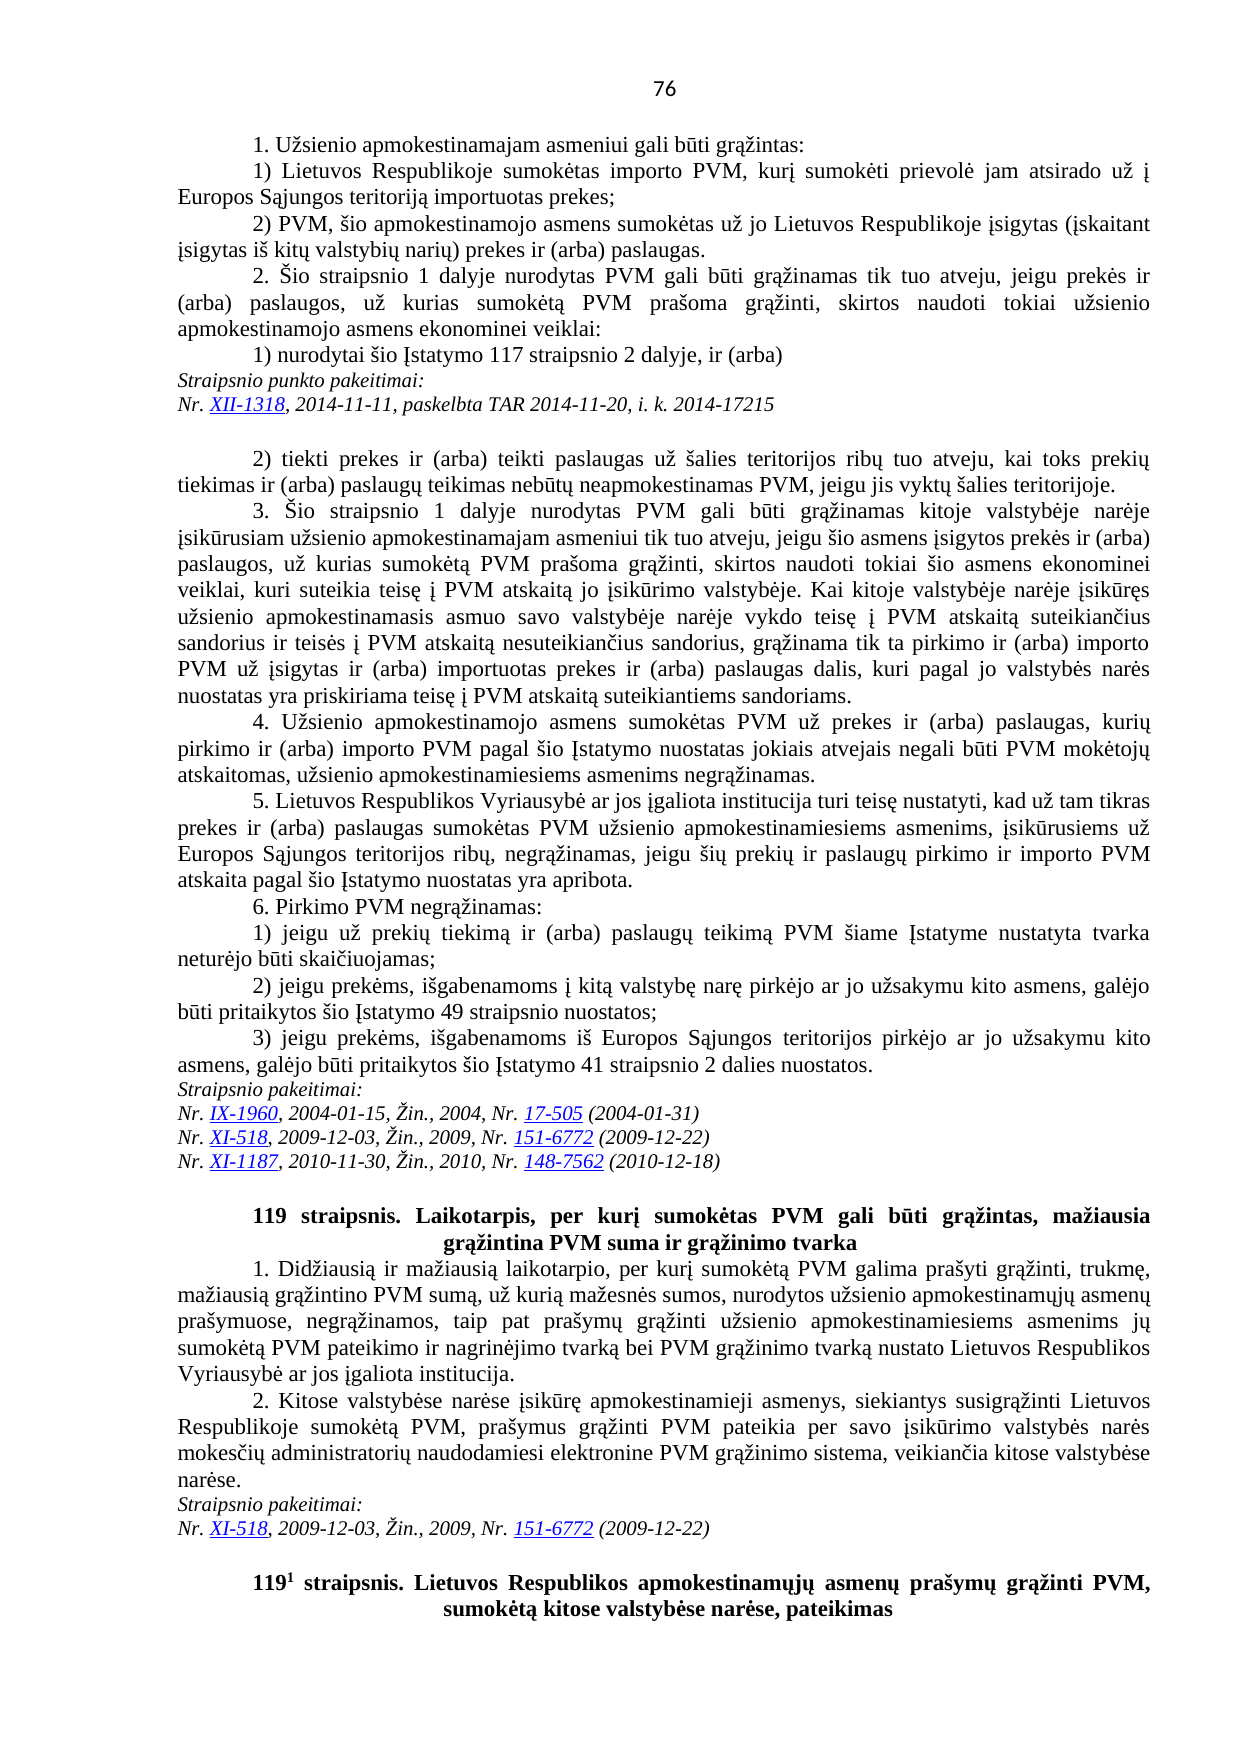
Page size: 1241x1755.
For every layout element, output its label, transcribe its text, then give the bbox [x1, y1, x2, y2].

text Straipsnio pakeitimai: [177, 1077, 1152, 1101]
text 2. Šio straipsnio 1 dalyje nurodytas PVM gali būti grąžinamas tik tuo atveju, jeigu prekės ir (arba) paslaugos, už kurias sumokėtą PVM prašoma grąžinti, skirtos naudoti tokiai užsienio apmokestinamojo asmens ekonominei veiklai: [177, 262, 1152, 341]
text 4. Užsienio apmokestinamojo asmens sumokėtas PVM už prekes ir (arba) paslaugas, kurių pirkimo ir (arba) importo PVM pagal šio Įstatymo nuostatas jokiais atvejais negali būti PVM mokėtojų atskaitomas, užsienio apmokestinamiesiems asmenims negrąžinamas. [177, 708, 1152, 787]
text 2) jeigu prekėms, išgabenamoms į kitą valstybę narę pirkėjo ar jo užsakymu kito asmens, galėjo būti pritaikytos šio Įstatymo 49 straipsnio nuostatos; [177, 972, 1152, 1024]
text 1. Didžiausią ir mažiausią laikotarpio, per kurį sumokėtą PVM galima prašyti grąžinti, trukmę, mažiausią grąžintino PVM sumą, už kurią mažesnės sumos, nurodytos užsienio apmokestinamųjų asmenų prašymuose, negrąžinamos, taip pat prašymų grąžinti užsienio apmokestinamiesiems asmenims jų sumokėtą PVM pateikimo ir nagrinėjimo tvarką bei PVM grąžinimo tvarką nustato Lietuvos Respublikos Vyriausybė ar jos įgaliota institucija. [177, 1255, 1152, 1387]
text 1) Lietuvos Respublikoje sumokėtas importo PVM, kurį sumokėti prievolė jam atsirado už į Europos Sąjungos teritoriją importuotas prekes; [177, 157, 1152, 210]
text Nr. XI-1187, 2010-11-30, Žin., 2010, Nr. 148-7562 (2010-12-18) [177, 1149, 1152, 1173]
text 1) jeigu už prekių tiekimą ir (arba) paslaugų teikimą PVM šiame Įstatyme nustatyta tvarka neturėjo būti skaičiuojamas; [177, 919, 1152, 972]
text Straipsnio punkto pakeitimai: [177, 368, 1152, 392]
text Nr. XI-518, 2009-12-03, Žin., 2009, Nr. 151-6772 (2009-12-22) [177, 1125, 1152, 1149]
text 2. Kitose valstybėse narėse įsikūrę apmokestinamieji asmenys, siekiantys susigrąžinti Lietuvos Respublikoje sumokėtą PVM, prašymus grąžinti PVM pateikia per savo įsikūrimo valstybės narės mokesčių administratorių naudodamiesi elektronine PVM grąžinimo sistema, veikiančia kitose valstybėse narėse. [177, 1387, 1152, 1492]
text 2) PVM, šio apmokestinamojo asmens sumokėtas už jo Lietuvos Respublikoje įsigytas (įskaitant įsigytas iš kitų valstybių narių) prekes ir (arba) paslaugas. [177, 210, 1152, 262]
text Straipsnio pakeitimai: [177, 1492, 1152, 1516]
text 5. Lietuvos Respublikos Vyriausybė ar jos įgaliota institucija turi teisę nustatyti, kad už tam tikras prekes ir (arba) paslaugas sumokėtas PVM užsienio apmokestinamiesiems asmenims, įsikūrusiems už Europos Sąjungos teritorijos ribų, negrąžinamas, jeigu šių prekių ir paslaugų pirkimo ir importo PVM atskaita pagal šio Įstatymo nuostatas yra apribota. [177, 787, 1152, 893]
text 3) jeigu prekėms, išgabenamoms iš Europos Sąjungos teritorijos pirkėjo ar jo užsakymu kito asmens, galėjo būti pritaikytos šio Įstatymo 41 straipsnio 2 dalies nuostatos. [177, 1024, 1152, 1077]
text 1) nurodytai šio Įstatymo 117 straipsnio 2 dalyje, ir (arba) [177, 341, 1152, 368]
text 3. Šio straipsnio 1 dalyje nurodytas PVM gali būti grąžinamas kitoje valstybėje narėje įsikūrusiam užsienio apmokestinamajam asmeniui tik tuo atveju, jeigu šio asmens įsigytos prekės ir (arba) paslaugos, už kurias sumokėtą PVM prašoma grąžinti, skirtos naudoti tokiai šio asmens ekonominei veiklai, kuri suteikia teisę į PVM atskaitą jo įsikūrimo valstybėje. Kai kitoje valstybėje narėje įsikūręs užsienio apmokestinamasis asmuo savo valstybėje narėje vykdo teisę į PVM atskaitą suteikiančius sandorius ir teisės į PVM atskaitą nesuteikiančius sandorius, grąžinama tik ta pirkimo ir (arba) importo PVM už įsigytas ir (arba) importuotas prekes ir (arba) paslaugas dalis, kuri pagal jo valstybės narės nuostatas yra priskiriama teisę į PVM atskaitą suteikiantiems sandoriams. [177, 497, 1152, 708]
text 119 straipsnis. Laikotarpis, per kurį sumokėtas PVM gali būti grąžintas, mažiausia grąžintina PVM suma ir grąžinimo tvarka [252, 1202, 1152, 1255]
text 1191 straipsnis. Lietuvos Respublikos apmokestinamųjų asmenų prašymų grąžinti PVM, sumokėtą kitose valstybėse narėse, pateikimas [252, 1569, 1152, 1622]
text Nr. XII-1318, 2014-11-11, paskelbta TAR 2014-11-20, i. k. 2014-17215 [177, 392, 1152, 416]
text 2) tiekti prekes ir (arba) teikti paslaugas už šalies teritorijos ribų tuo atveju, kai toks prekių tiekimas ir (arba) paslaugų teikimas nebūtų neapmokestinamas PVM, jeigu jis vyktų šalies teritorijoje. [177, 445, 1152, 497]
text Nr. IX-1960, 2004-01-15, Žin., 2004, Nr. 17-505 (2004-01-31) [177, 1101, 1152, 1125]
text 6. Pirkimo PVM negrąžinamas: [177, 893, 1152, 919]
text 1. Užsienio apmokestinamajam asmeniui gali būti grąžintas: [177, 131, 1152, 157]
text Nr. XI-518, 2009-12-03, Žin., 2009, Nr. 151-6772 (2009-12-22) [177, 1516, 1152, 1540]
